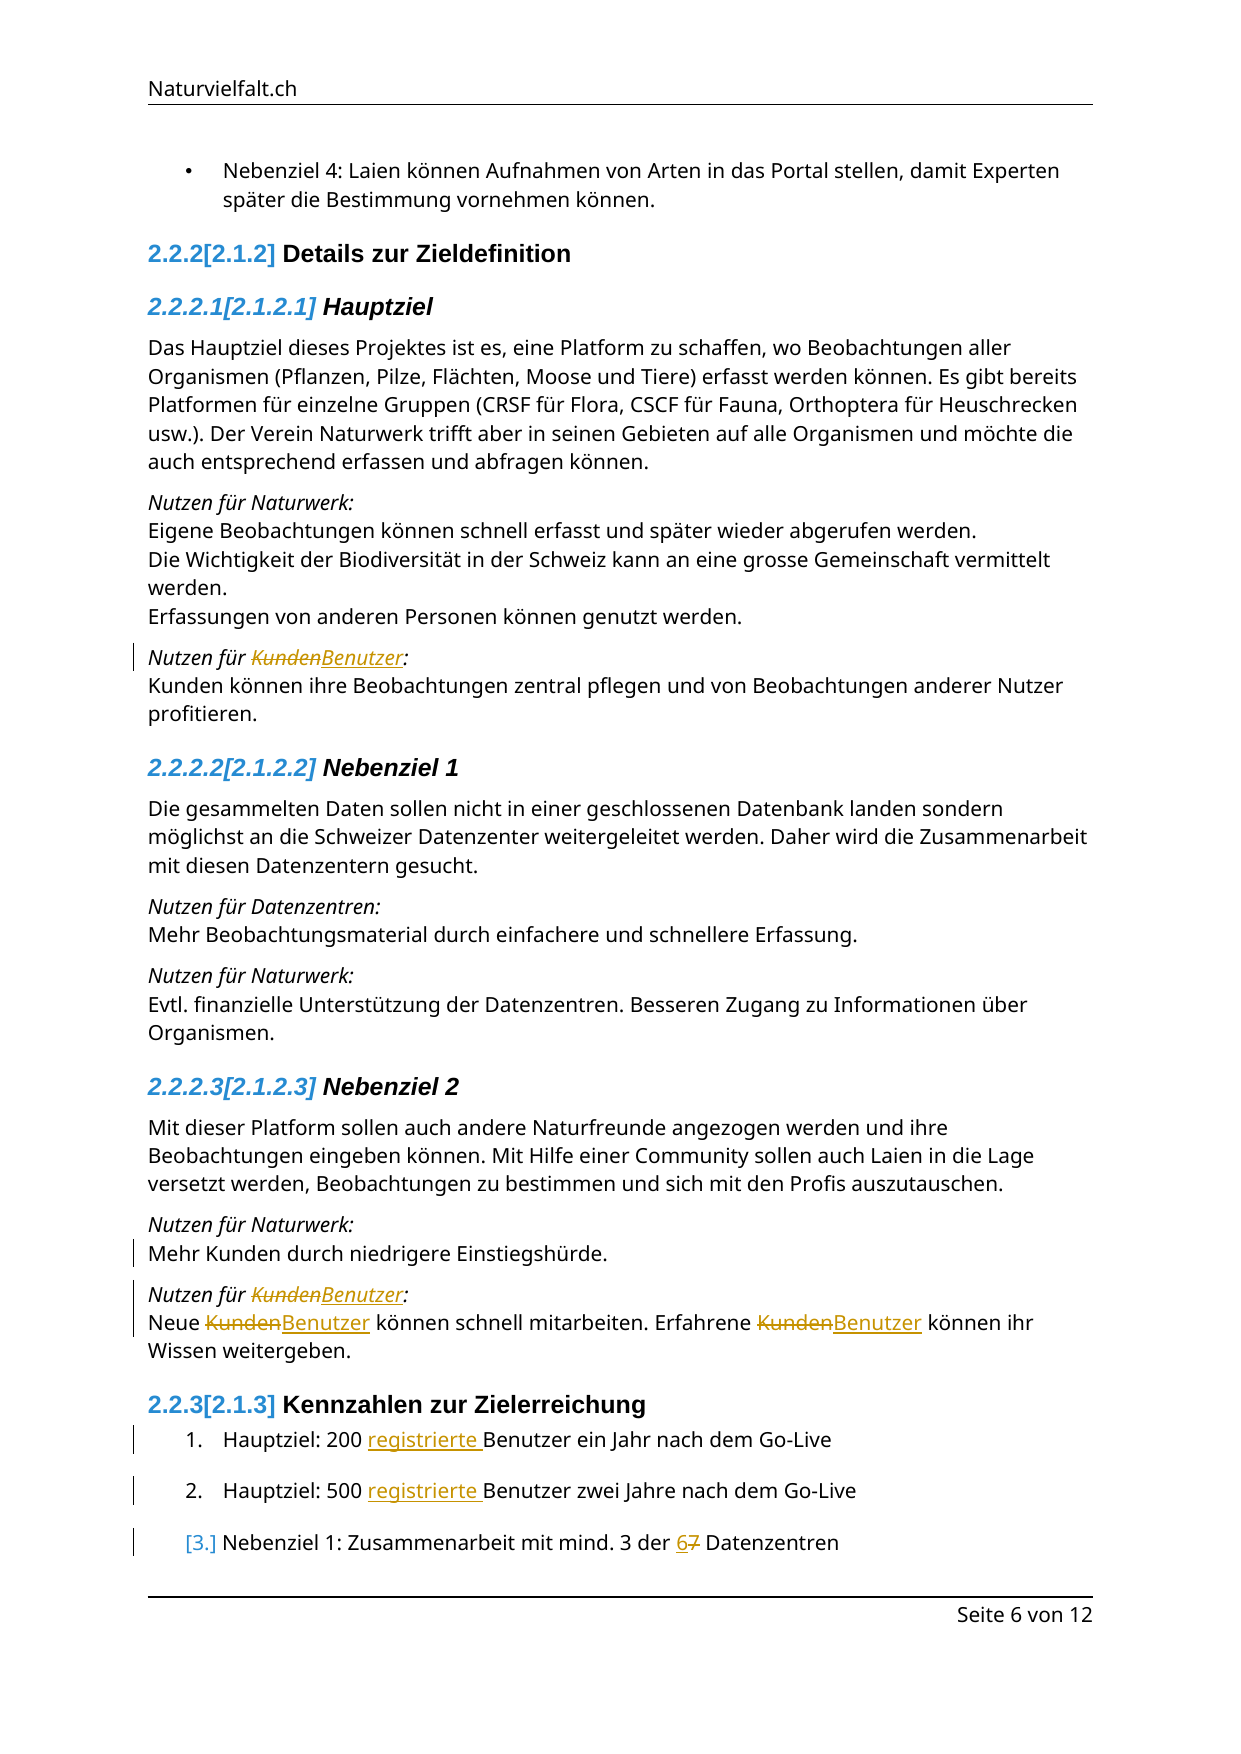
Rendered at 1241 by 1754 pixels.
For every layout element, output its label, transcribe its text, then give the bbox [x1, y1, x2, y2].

subtitle Hauptziel [148, 292, 1093, 321]
text Nutzen für Benutzer: Kunden können ihre Beobachtungen zentral pflegen und von Beobachtungen anderer Nutzer profitieren. [148, 643, 1093, 728]
list Hauptziel: 500 registrierte Benutzer zwei Jahre nach dem Go-Live [185, 1476, 1093, 1505]
subtitle Nebenziel 2 [148, 1072, 1093, 1100]
subtitle Kennzahlen zur Zielerreichung [148, 1390, 1093, 1419]
list Nebenziel 1: Zusammenarbeit mit mind. 3 der 6 Datenzentren [185, 1528, 1093, 1556]
list Nebenziel 4: Laien können Aufnahmen von Arten in das Portal stellen, damit Experten später die Bestimmung vornehmen können. [185, 157, 1093, 213]
text Nutzen für Datenzentren: Mehr Beobachtungsmaterial durch einfachere und schnellere Erfassung. [148, 892, 1093, 949]
text Nutzen für Benutzer: Neue Benutzer können schnell mitarbeiten. Erfahrene Benutzer können ihr Wissen weitergeben. [148, 1280, 1093, 1365]
list Hauptziel: 200 registrierte Benutzer ein Jahr nach dem Go-Live [185, 1425, 1093, 1453]
text Mit dieser Platform sollen auch andere Naturfreunde angezogen werden und ihre Beobachtungen eingeben können. Mit Hilfe einer Community sollen auch Laien in die Lage versetzt werden, Beobachtungen zu bestimmen und sich mit den Profis auszutauschen. [148, 1113, 1093, 1198]
subtitle Details zur Zieldefinition [148, 238, 1093, 267]
text Die gesammelten Daten sollen nicht in einer geschlossenen Datenbank landen sondern möglichst an die Schweizer Datenzenter weitergeleitet werden. Daher wird die Zusammenarbeit mit diesen Datenzentern gesucht. [148, 794, 1093, 879]
text Das Hauptziel dieses Projektes ist es, eine Platform zu schaffen, wo Beobachtungen aller Organismen (Pflanzen, Pilze, Flächten, Moose und Tiere) erfasst werden können. Es gibt bereits Platformen für einzelne Gruppen (CRSF für Flora, CSCF für Fauna, Orthoptera für Heuschrecken usw.). Der Verein Naturwerk trifft aber in seinen Gebieten auf alle Organismen und möchte die auch entsprechend erfassen und abfragen können. [148, 333, 1093, 476]
text Nutzen für Naturwerk: Evtl. finanzielle Unterstützung der Datenzentren. Besseren Zugang zu Informationen über Organismen. [148, 961, 1093, 1047]
subtitle Nebenziel 1 [148, 753, 1093, 782]
text Nutzen für Naturwerk: Mehr Kunden durch niedrigere Einstiegshürde. [148, 1210, 1093, 1267]
text Nutzen für Naturwerk: Eigene Beobachtungen können schnell erfasst und später wieder abgerufen werden. Die Wichtigkeit der Biodiversität in der Schweiz kann an eine grosse Gemeinschaft vermittelt werden. Erfassungen von anderen Personen können genutzt werden. [148, 488, 1093, 630]
